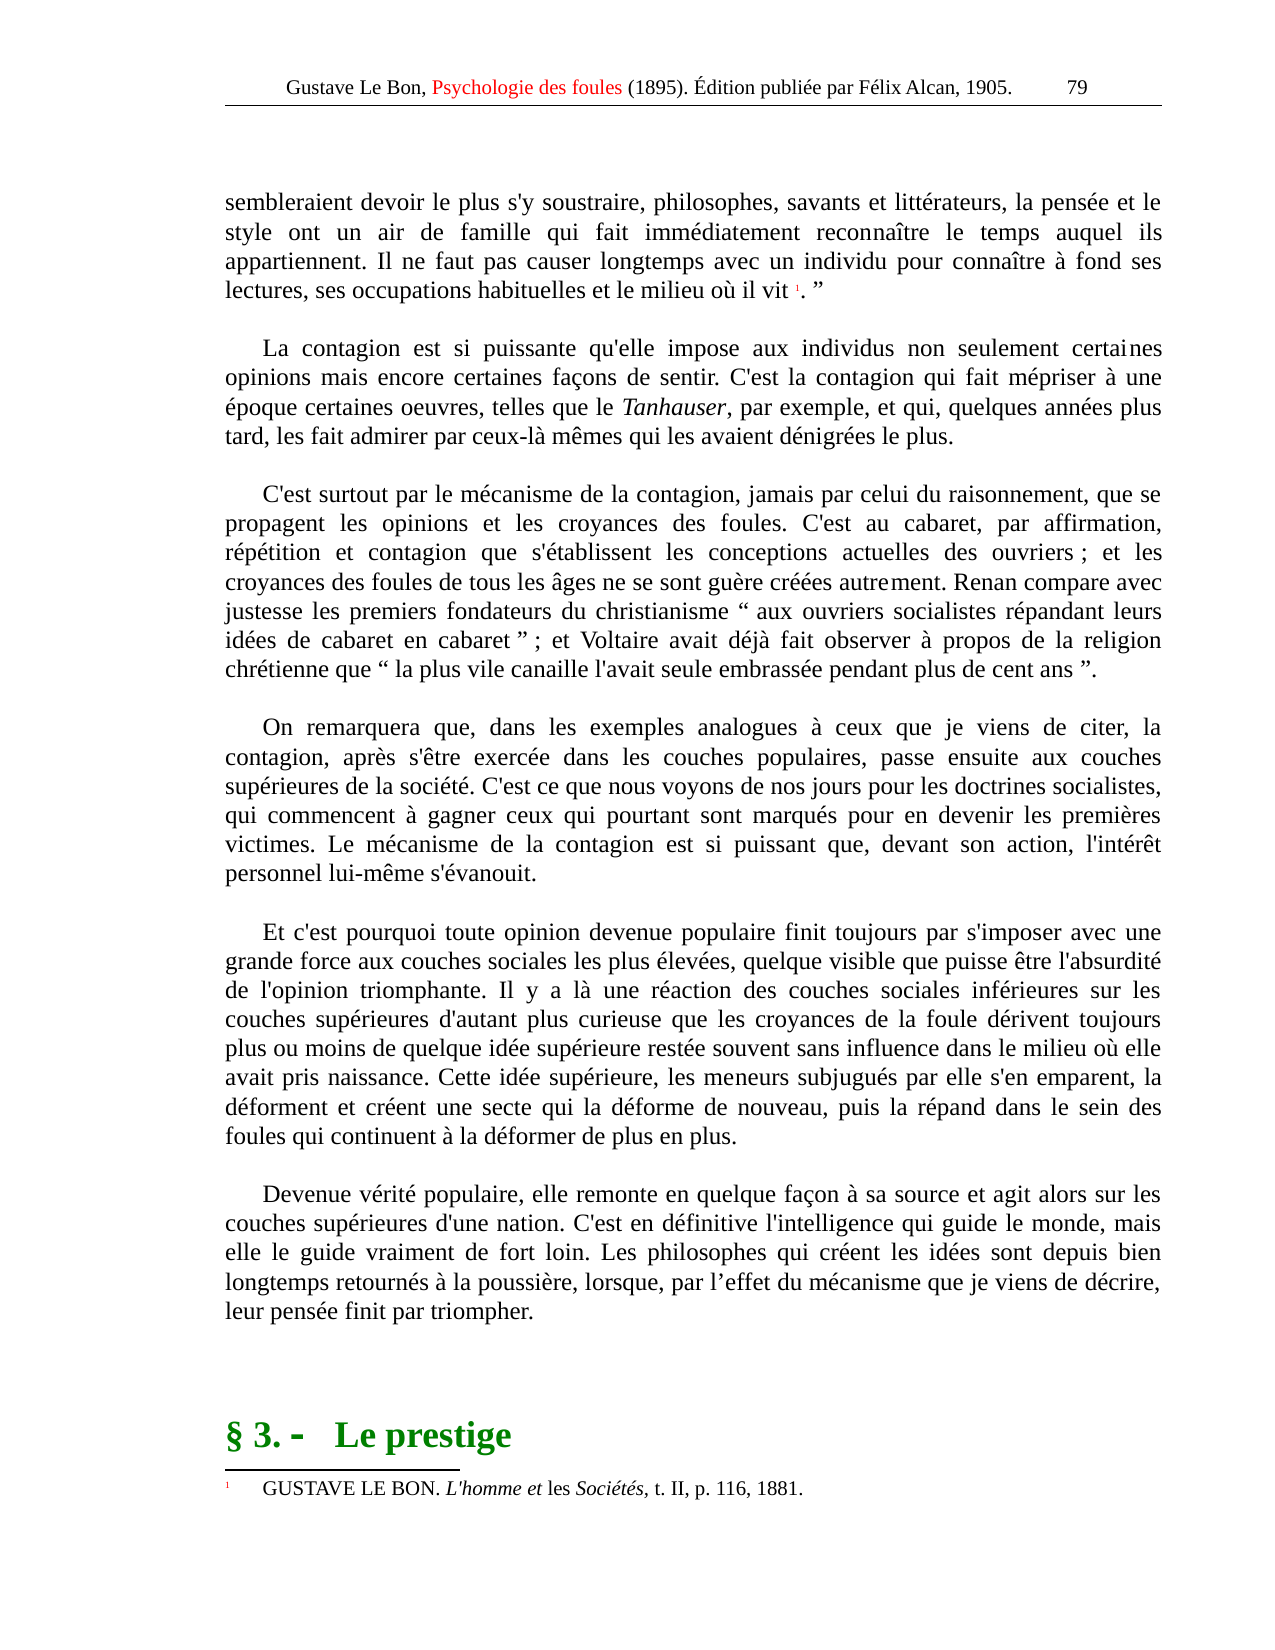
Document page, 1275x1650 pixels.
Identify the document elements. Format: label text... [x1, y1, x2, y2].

text On remarquera que, dans les exemples analogues à ceux que je viens de citer, la contagion, après s'être exercée dans les couches populaires, passe ensuite aux couches supérieures de la société. C'est ce que nous voyons de nos jours pour les doctrines socialistes, qui commencent à gagner ceux qui pourtant sont marqués pour en devenir les premières victimes. Le mécanisme de la contagion est si puissant que, devant son action, l'intérêt personnel lui-même s'évanouit. [225, 712, 1162, 887]
text sembleraient devoir le plus s'y soustraire, philosophes, savants et littérateurs, la pensée et le style ont un air de famille qui fait immédiatement recon­naître le temps auquel ils appartiennent. Il ne faut pas causer longtemps avec un individu pour connaître à fond ses lectures, ses occupations habituelles et le milieu où il vit . ” [225, 187, 1162, 304]
text C'est surtout par le mécanisme de la contagion, jamais par celui du raisonnement, que se propagent les opinions et les croyances des foules. C'est au cabaret, par affirmation, répétition et contagion que s'établissent les conceptions actuelles des ouvriers ; et les croyances des foules de tous les âges ne se sont guère créées autre­ment. Renan compare avec justesse les premiers fondateurs du christianisme “ aux ouvriers socialistes répandant leurs idées de cabaret en cabaret ” ; et Voltaire avait déjà fait observer à propos de la religion chrétienne que “ la plus vile canaille l'avait seule embrassée pendant plus de cent ans ”. [225, 479, 1162, 683]
text Et c'est pourquoi toute opinion devenue populaire finit toujours par s'imposer avec une grande force aux couches sociales les plus élevées, quelque visible que puisse être l'absurdité de l'opinion triomphante. Il y a là une réaction des couches sociales inférieures sur les couches supérieures d'autant plus curieuse que les croyances de la foule dérivent toujours plus ou moins de quelque idée supérieure restée souvent sans influence dans le milieu où elle avait pris naissance. Cette idée supérieure, les me­neurs subjugués par elle s'en emparent, la déforment et créent une secte qui la déforme de nouveau, puis la répand dans le sein des foules qui continuent à la défor­mer de plus en plus. [225, 917, 1162, 1150]
text La contagion est si puissante qu'elle impose aux individus non seulement certai­nes opinions mais encore certaines façons de sentir. C'est la contagion qui fait mépriser à une époque certaines oeuvres, telles que le Tanhauser, par exemple, et qui, quelques années plus tard, les fait admirer par ceux-là mêmes qui les avaient déni­grées le plus. [225, 333, 1162, 450]
text GUSTAVE LE BON. L'homme et les Sociétés, t. II, p. 116, 1881. [225, 1476, 1162, 1500]
text § 3. - Le prestige [225, 1412, 1162, 1456]
text Devenue vérité populaire, elle remonte en quelque façon à sa source et agit alors sur les couches supérieures d'une nation. C'est en définitive l'intelligence qui guide le monde, mais elle le guide vraiment de fort loin. Les philosophes qui créent les idées sont depuis bien longtemps retournés à la poussière, lorsque, par l’effet du mécanisme que je viens de décrire, leur pensée finit par triompher. [225, 1179, 1162, 1325]
